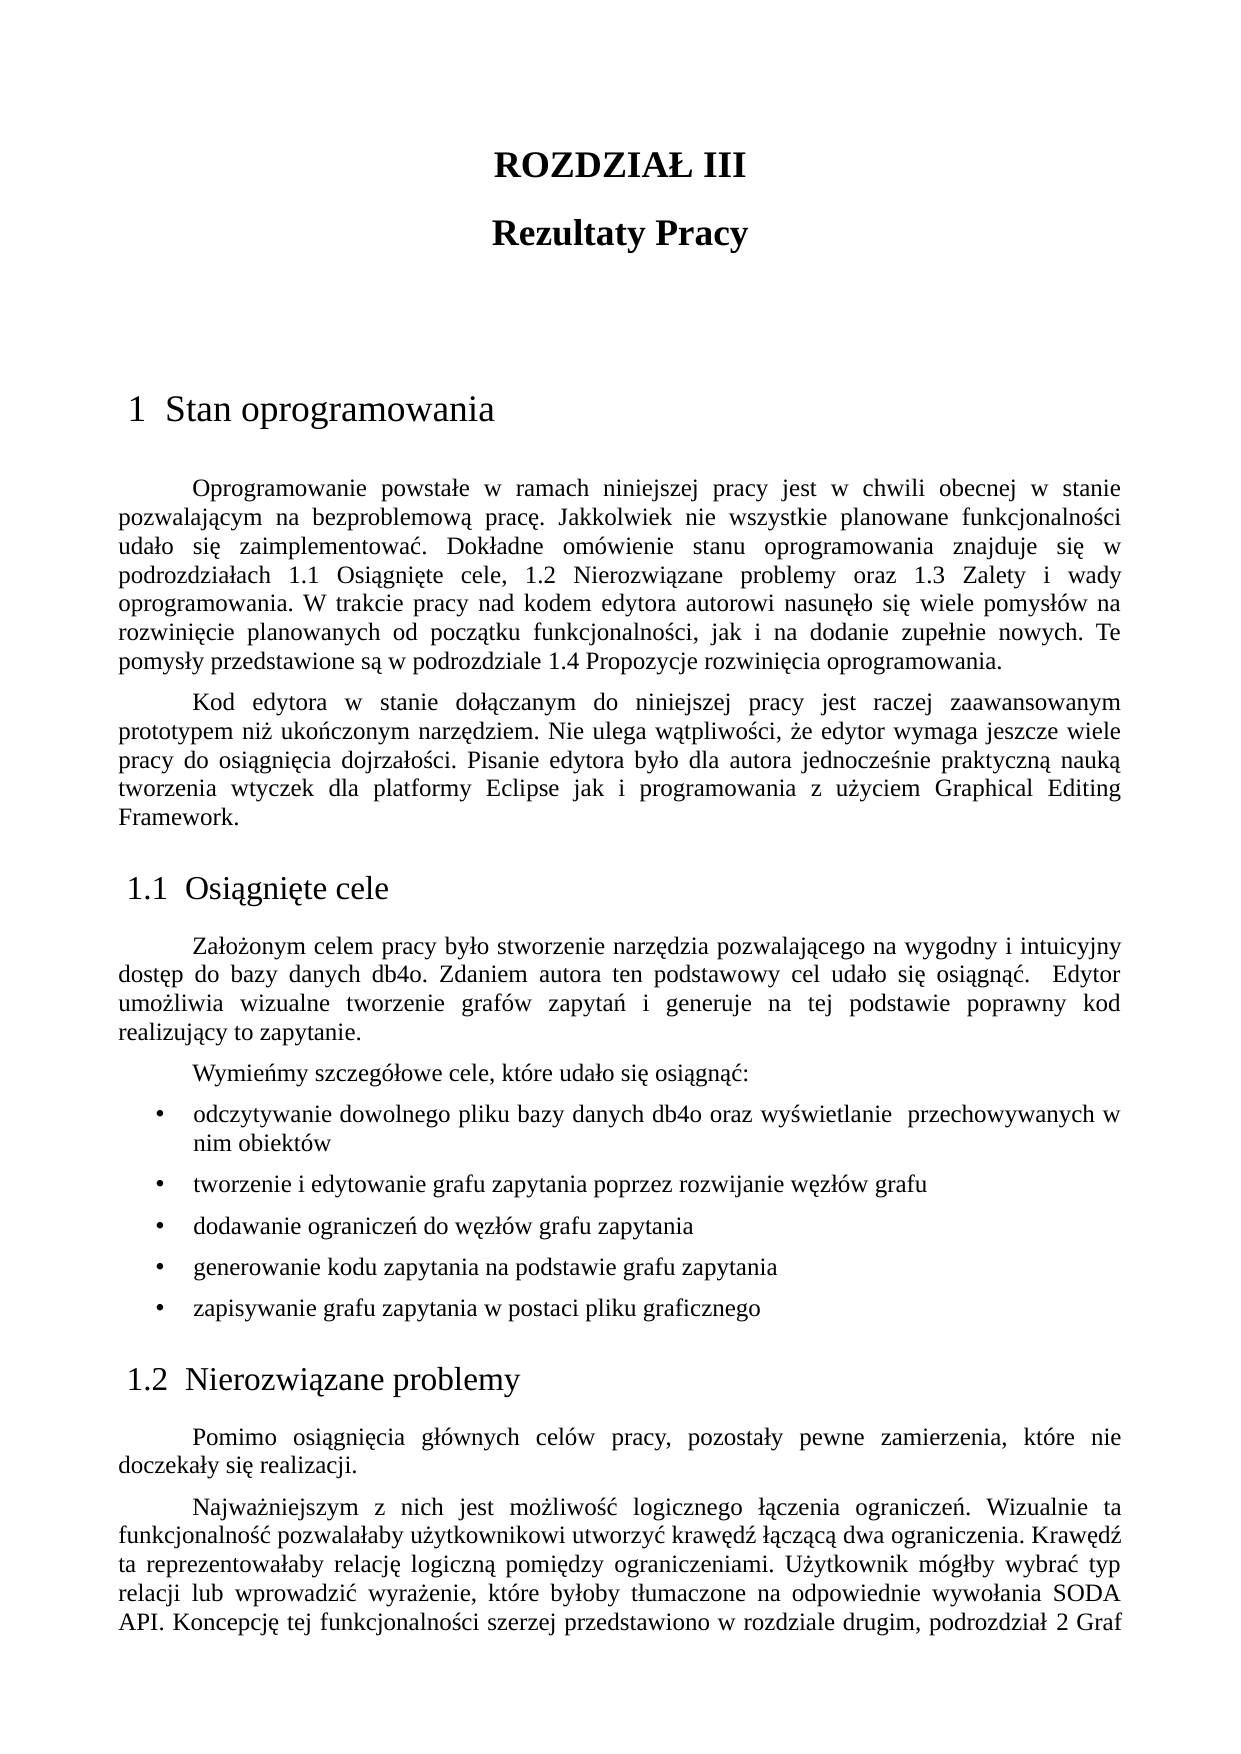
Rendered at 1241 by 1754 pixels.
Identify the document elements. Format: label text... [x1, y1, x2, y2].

text Najważniejszym z nich jest możliwość logicznego łączenia ograniczeń. Wizualnie ta funkcjonalność pozwalałaby użytkownikowi utworzyć krawędź łączącą dwa ograniczenia. Krawędź ta reprezentowałaby relację logiczną pomiędzy ograniczeniami. Użytkownik mógłby wybrać typ relacji lub wprowadzić wyrażenie, które byłoby tłumaczone na odpowiednie wywołania SODA API. Koncepcję tej funkcjonalności szerzej przedstawiono w rozdziale drugim, podrozdział 2 Graf [118, 1492, 1122, 1636]
text Pomimo osiągnięcia głównych celów pracy, pozostały pewne zamierzenia, które nie doczekały się realizacji. [118, 1422, 1122, 1479]
subtitle ROZDZIAŁ III [118, 143, 1122, 186]
list generowanie kodu zapytania na podstawie grafu zapytania [156, 1252, 1122, 1281]
list tworzenie i edytowanie grafu zapytania poprzez rozwijanie węzłów grafu [156, 1169, 1122, 1198]
list dodawanie ograniczeń do węzłów grafu zapytania [156, 1211, 1122, 1239]
text Rezultaty Pracy [118, 210, 1122, 253]
list odczytywanie dowolnego pliku bazy danych db4o oraz wyświetlanie przechowywanych w nim obiektów [156, 1099, 1122, 1157]
text Wymieńmy szczegółowe cele, które udało się osiągnąć: [118, 1058, 1122, 1087]
text Założonym celem pracy było stworzenie narzędzia pozwalającego na wygodny i intuicyjny dostęp do bazy danych db4o. Zdaniem autora ten podstawowy cel udało się osiągnąć. Edytor umożliwia wizualne tworzenie grafów zapytań i generuje na tej podstawie poprawny kod realizujący to zapytanie. [118, 931, 1122, 1046]
subtitle Stan oprogramowania [118, 386, 1122, 429]
subtitle Nierozwiązane problemy [118, 1359, 1122, 1398]
list zapisywanie grafu zapytania w postaci pliku graficznego [156, 1293, 1122, 1322]
subtitle Osiągnięte cele [118, 868, 1122, 907]
text Oprogramowanie powstałe w ramach niniejszej pracy jest w chwili obecnej w stanie pozwalającym na bezproblemową pracę. Jakkolwiek nie wszystkie planowane funkcjonalności udało się zaimplementować. Dokładne omówienie stanu oprogramowania znajduje się w podrozdziałach 1.1 Osiągnięte cele, 1.2 Nierozwiązane problemy oraz 1.3 Zalety i wady oprogramowania. W trakcie pracy nad kodem edytora autorowi nasunęło się wiele pomysłów na rozwinięcie planowanych od początku funkcjonalności, jak i na dodanie zupełnie nowych. Te pomysły przedstawione są w podrozdziale 1.4 Propozycje rozwinięcia oprogramowania. [118, 473, 1122, 675]
text Kod edytora w stanie dołączanym do niniejszej pracy jest raczej zaawansowanym prototypem niż ukończonym narzędziem. Nie ulega wątpliwości, że edytor wymaga jeszcze wiele pracy do osiągnięcia dojrzałości. Pisanie edytora było dla autora jednocześnie praktyczną nauką tworzenia wtyczek dla platformy Eclipse jak i programowania z użyciem Graphical Editing Framework. [118, 687, 1122, 831]
